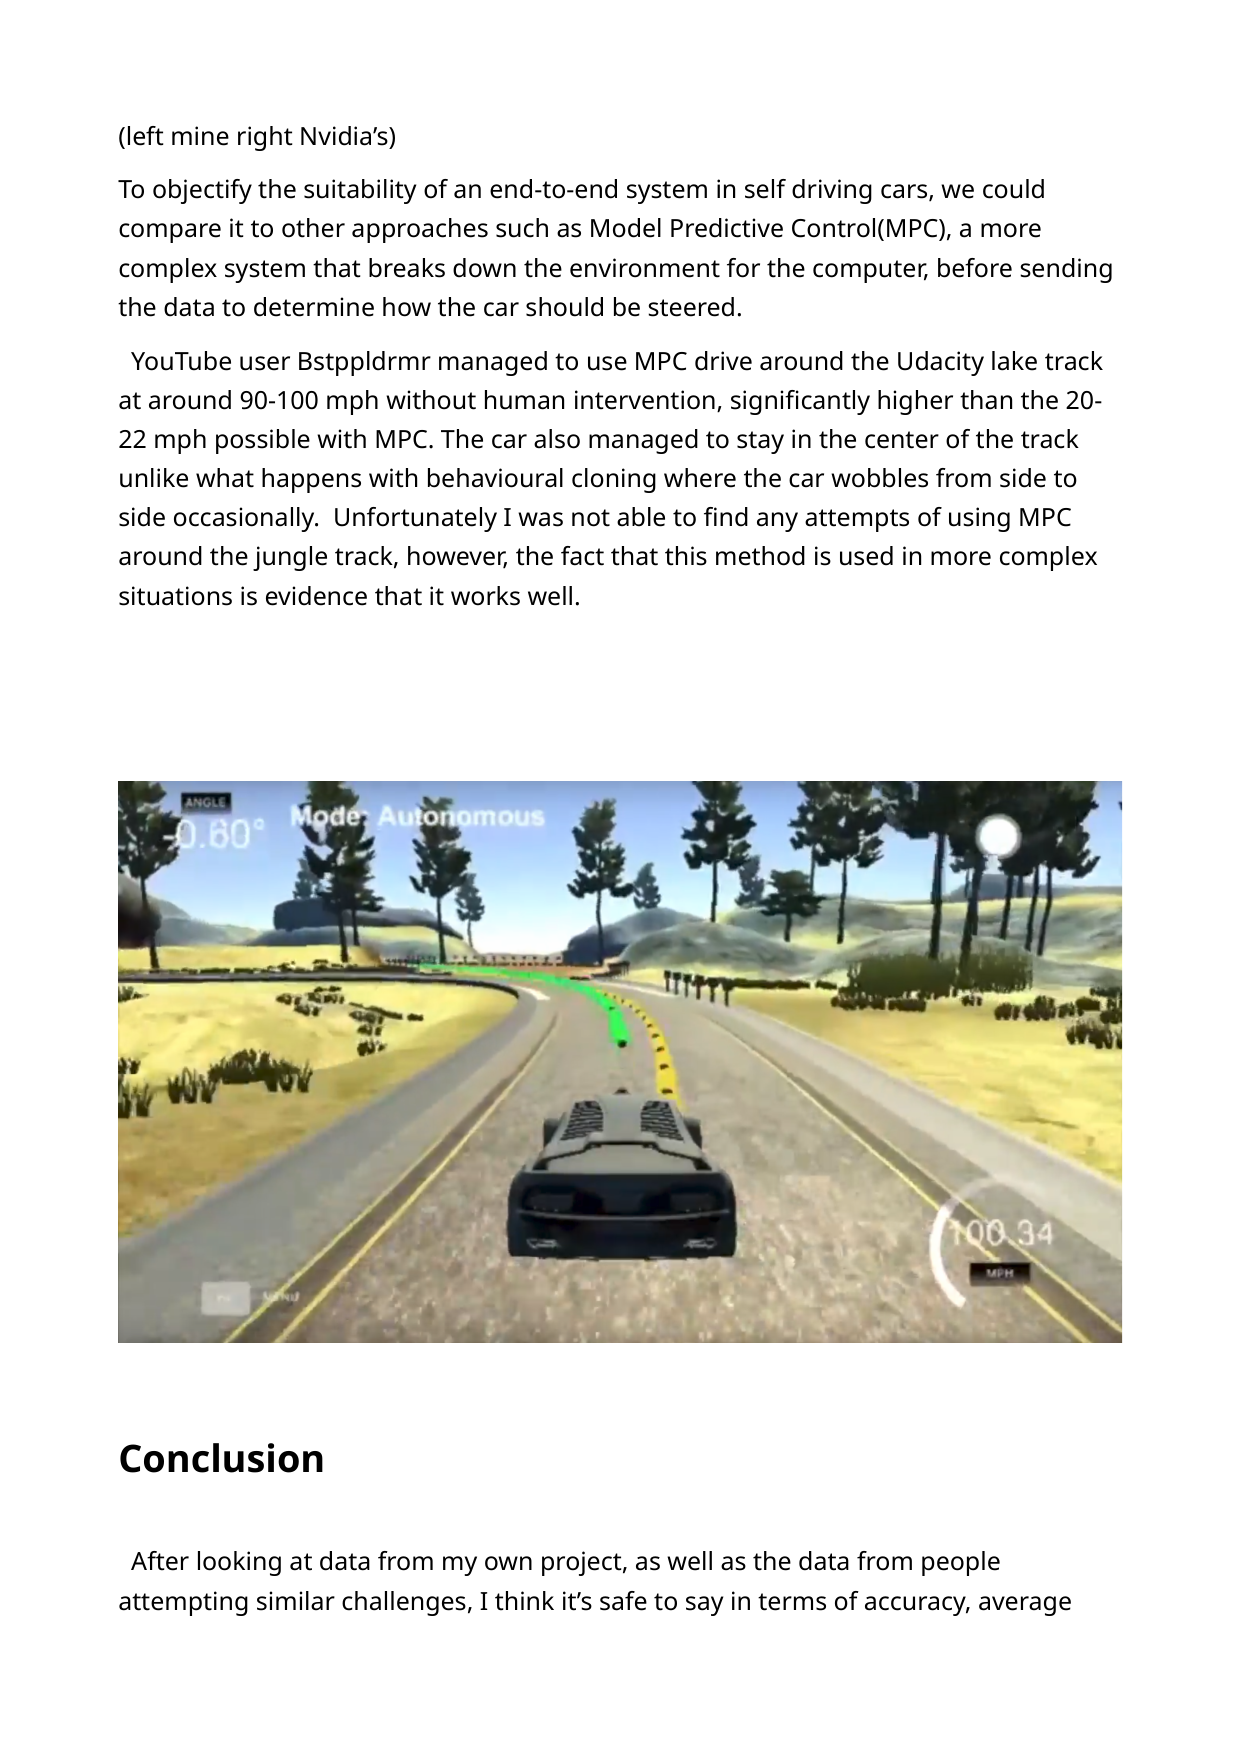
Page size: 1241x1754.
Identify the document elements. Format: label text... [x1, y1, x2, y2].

text After looking at data from my own project, as well as the data from people attempting similar challenges, I think it’s safe to say in terms of accuracy, average [118, 1544, 1122, 1617]
picture [118, 781, 1123, 1343]
text To objectify the suitability of an end-to-end system in self driving cars, we could compare it to other approaches such as Model Predictive Control(MPC), a more complex system that breaks down the environment for the computer, before sending the data to determine how the car should be steered. [118, 172, 1122, 323]
text (left mine right Nvidia’s) [118, 118, 1122, 152]
subtitle Conclusion [118, 1432, 1122, 1484]
text YouTube user Bstppldrmr managed to use MPC drive around the Udacity lake track at around 90-100 mph without human intervention, significantly higher than the 20-22 mph possible with MPC. The car also managed to stay in the center of the track unlike what happens with behavioural cloning where the car wobbles from side to side occasionally. Unfortunately I was not able to find any attempts of using MPC around the jungle track, however, the fact that this method is used in more complex situations is evidence that it works well. [118, 343, 1122, 612]
